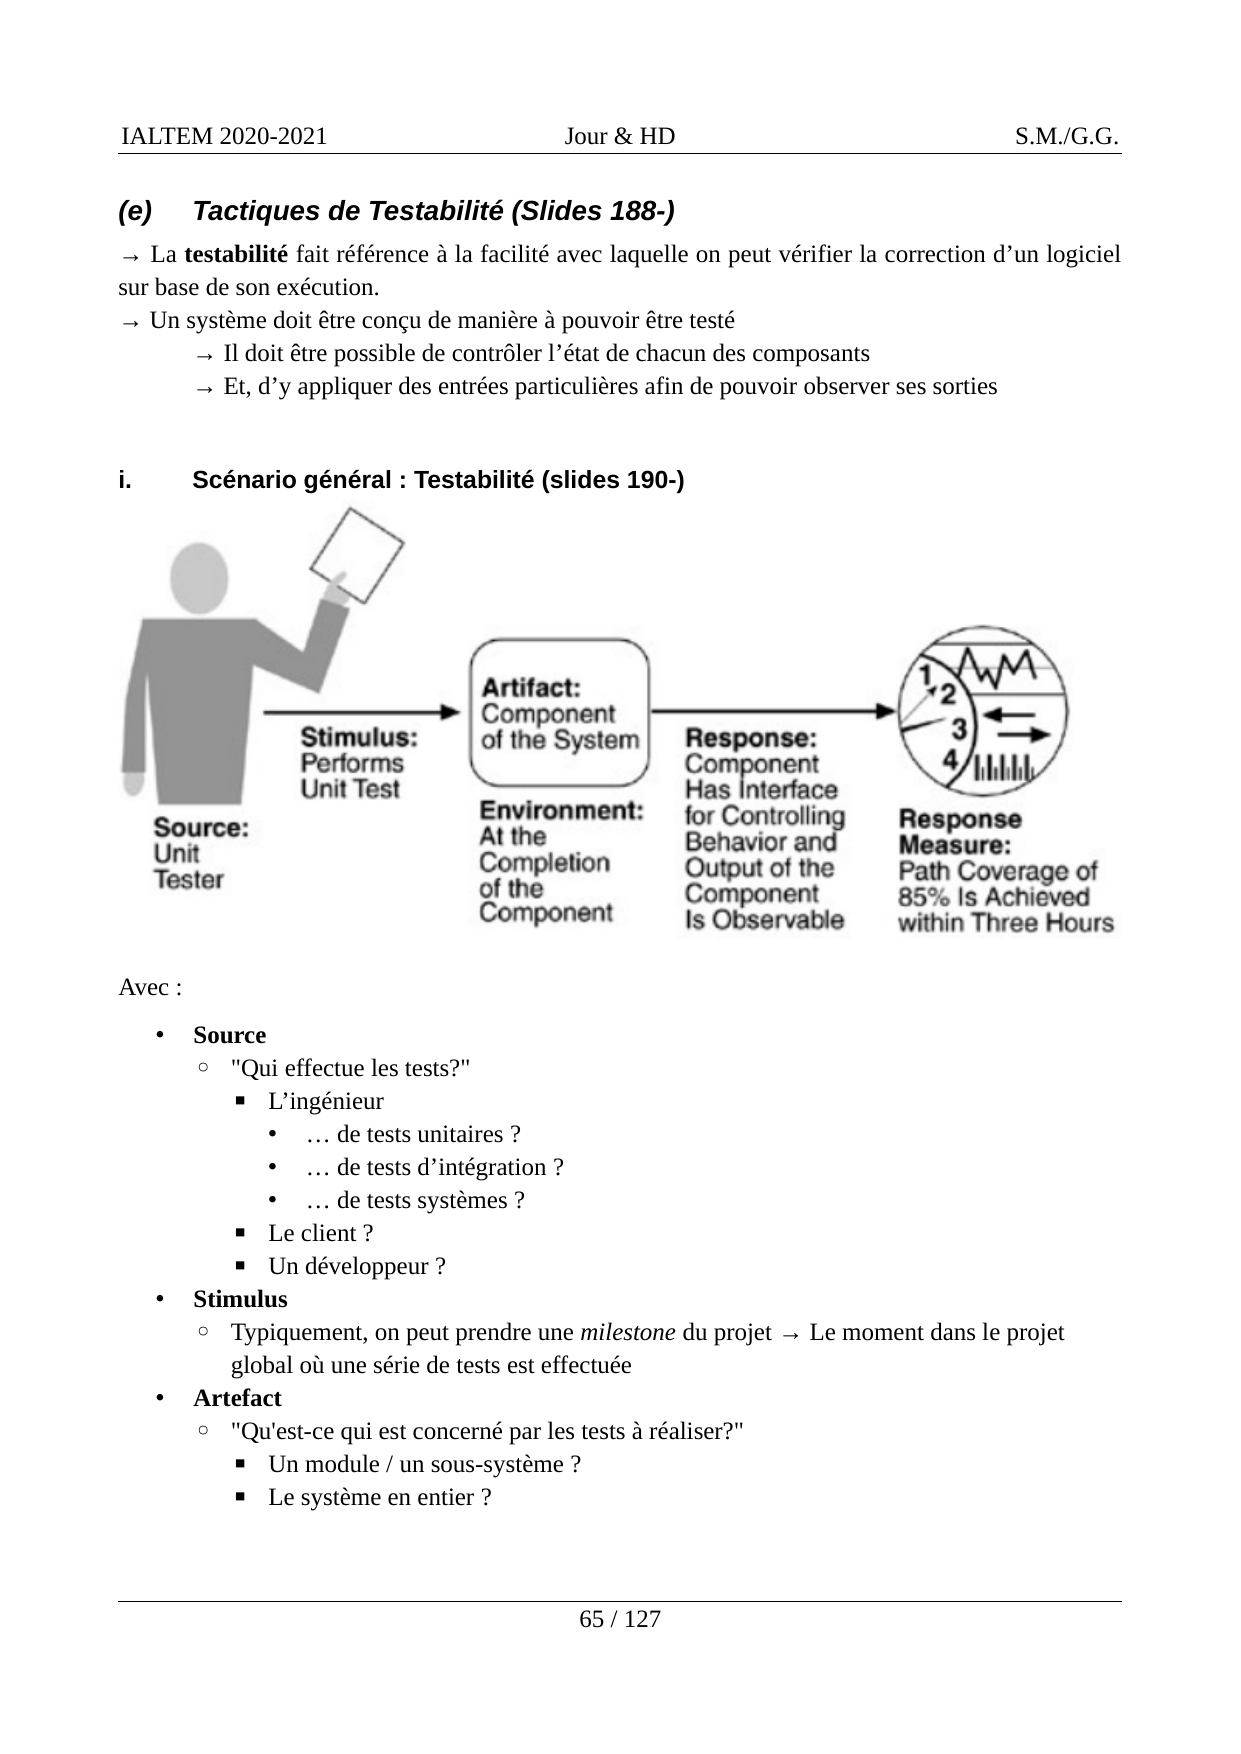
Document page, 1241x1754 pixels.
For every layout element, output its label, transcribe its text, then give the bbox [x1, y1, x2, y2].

list … de tests d’intégration ? [268, 1152, 1122, 1181]
picture [118, 499, 1123, 939]
text → Un système doit être conçu de manière à pouvoir être testé [118, 305, 1122, 334]
list L’ingénieur [231, 1086, 1122, 1115]
text → Et, d’y appliquer des entrées particulières afin de pouvoir observer ses sorties [118, 371, 1122, 400]
text → La testabilité fait référence à la facilité avec laquelle on peut vérifier la correction d’un logiciel sur base de son exécution. [118, 239, 1122, 301]
list Un développeur ? [231, 1251, 1122, 1280]
list Stimulus [156, 1284, 1122, 1313]
list Le système en entier ? [231, 1482, 1122, 1511]
list Typiquement, on peut prendre une milestone du projet → Le moment dans le projet global où une série de tests est effectuée [193, 1317, 1122, 1379]
text → Il doit être possible de contrôler l’état de chacun des composants [118, 338, 1122, 367]
text Avec : [118, 972, 1122, 1001]
list Un module / un sous-système ? [231, 1449, 1122, 1478]
list … de tests systèmes ? [268, 1185, 1122, 1214]
subtitle Tactiques de Testabilité (Slides 188-) [118, 195, 1122, 227]
list "Qu'est-ce qui est concerné par les tests à réaliser?" [193, 1416, 1122, 1445]
list Artefact [156, 1383, 1122, 1412]
list Source [156, 1020, 1122, 1049]
list … de tests unitaires ? [268, 1119, 1122, 1148]
subtitle Scénario général : Testabilité (slides 190-) [118, 465, 1122, 493]
list "Qui effectue les tests?" [193, 1053, 1122, 1082]
list Le client ? [231, 1218, 1122, 1247]
